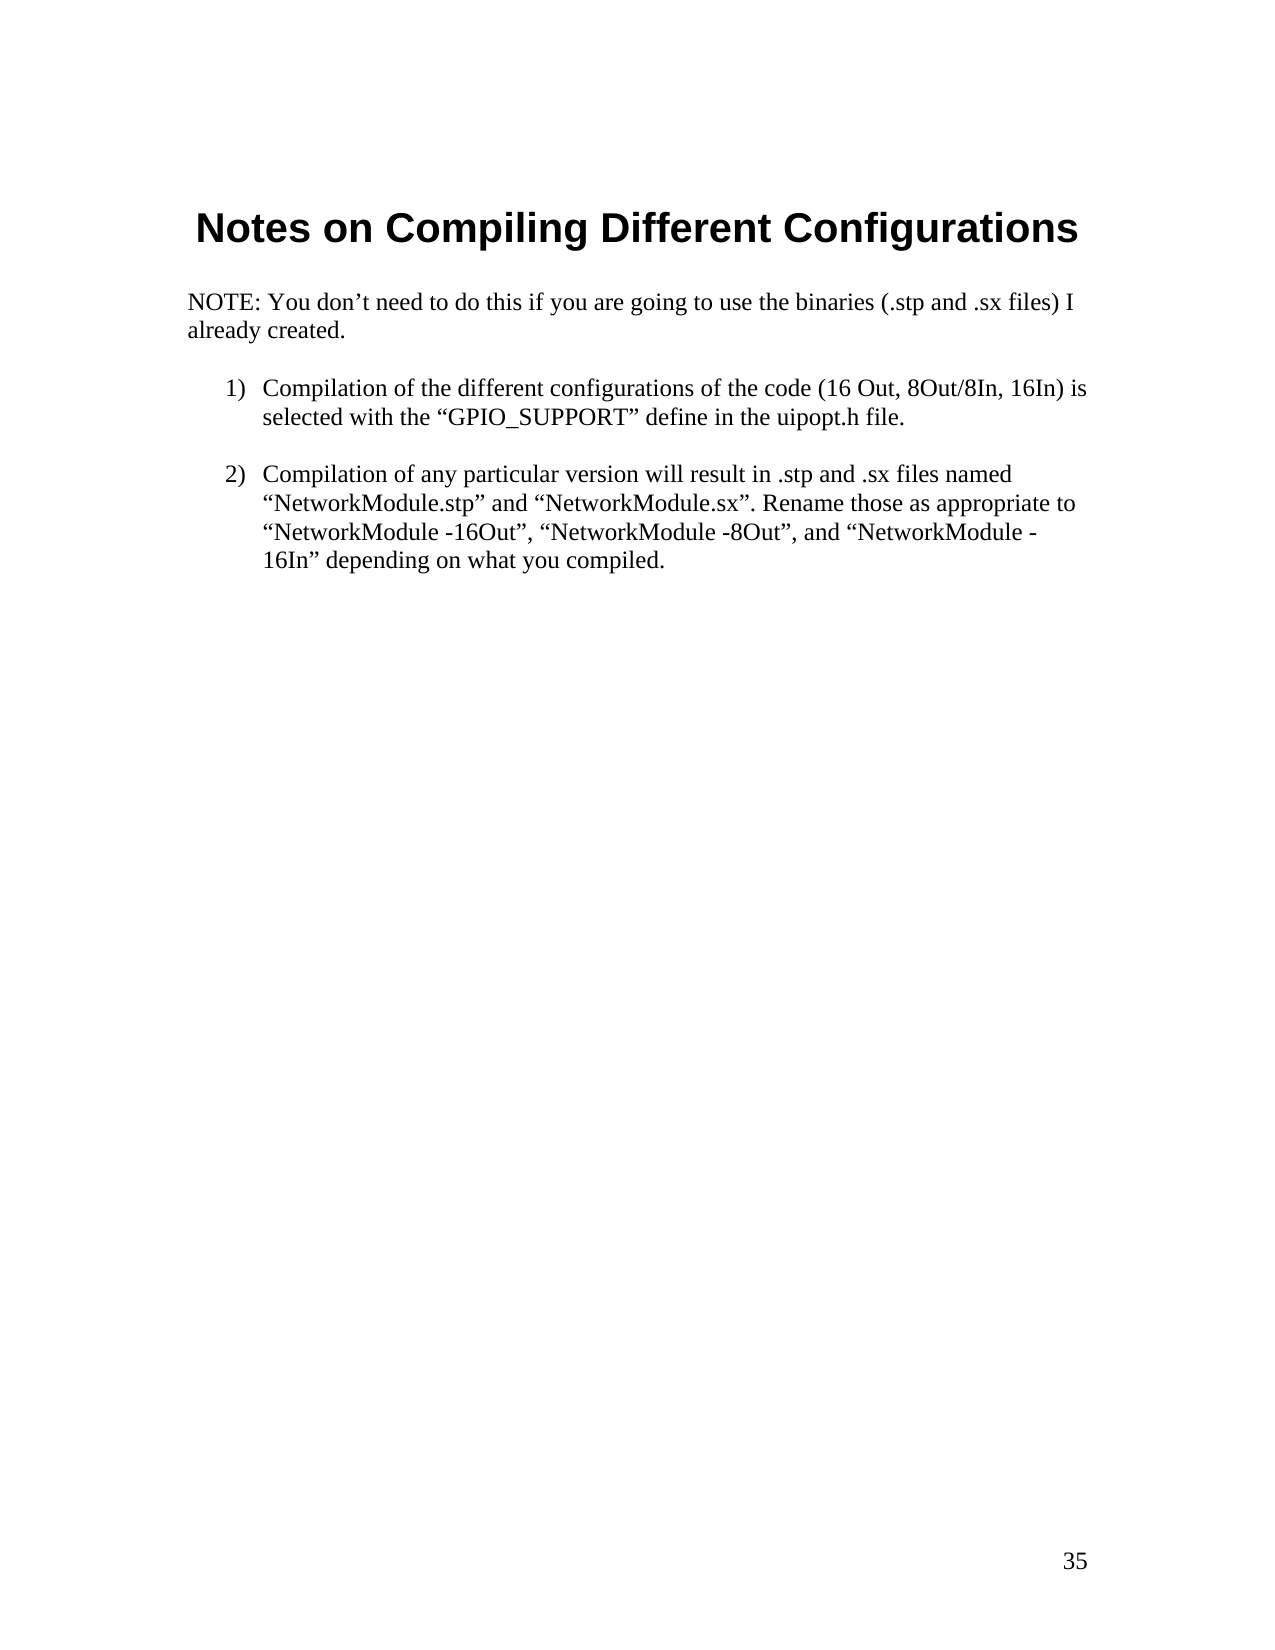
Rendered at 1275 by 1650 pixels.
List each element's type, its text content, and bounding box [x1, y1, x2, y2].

list Compilation of the different configurations of the code (16 Out, 8Out/8In, 16In) is selected with the “GPIO_SUPPORT” define in the uipopt.h file. [225, 373, 1087, 430]
list Compilation of any particular version will result in .stp and .sx files named “NetworkModule.stp” and “NetworkModule.sx”. Rename those as appropriate to “NetworkModule -16Out”, “NetworkModule -8Out”, and “NetworkModule -16In” depending on what you compiled. [225, 459, 1087, 574]
text NOTE: You don’t need to do this if you are going to use the binaries (.stp and .sx files) I already created. [187, 287, 1087, 344]
subtitle Notes on Compiling Different Configurations [187, 204, 1087, 252]
